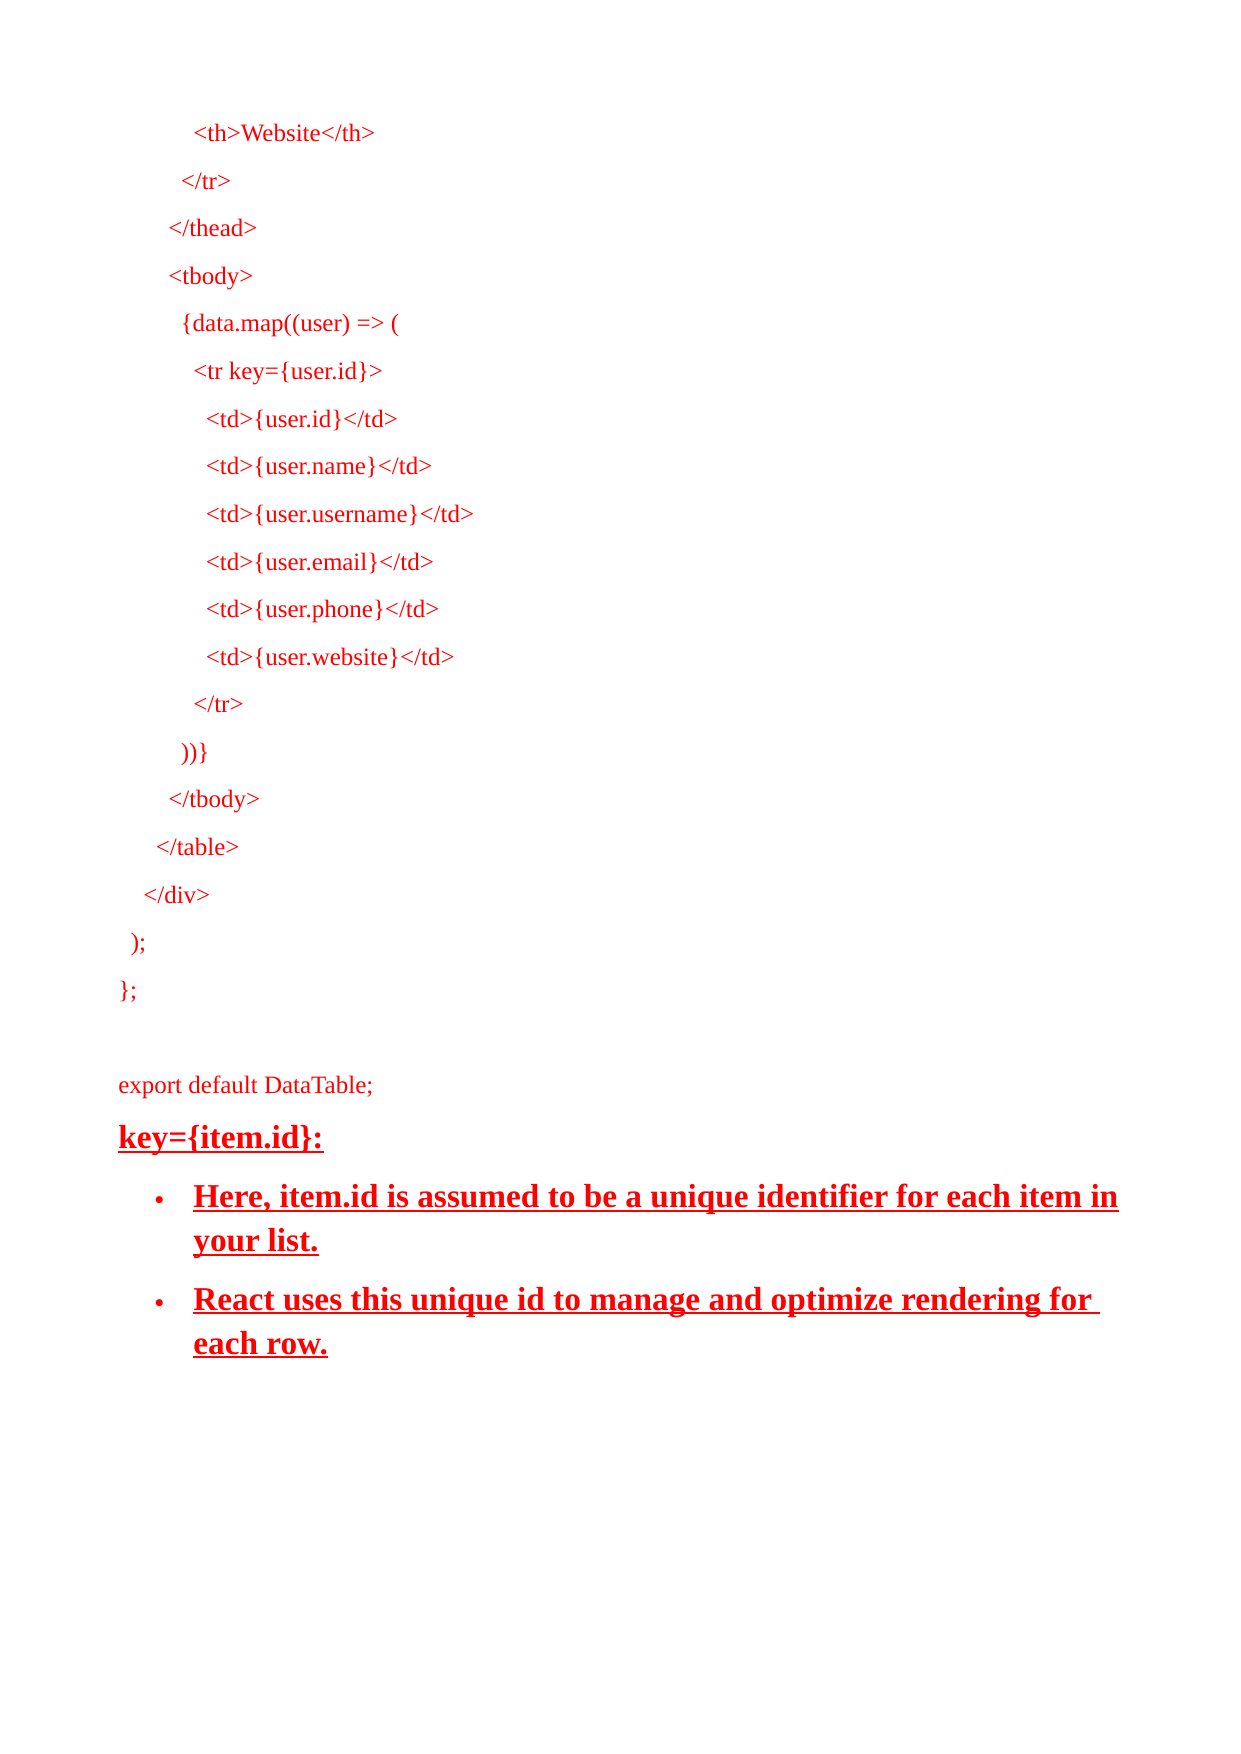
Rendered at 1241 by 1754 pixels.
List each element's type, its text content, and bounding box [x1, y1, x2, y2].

list Here, item.id is assumed to be a unique identifier for each item in your list. [156, 1176, 1122, 1259]
text ); [118, 927, 1122, 956]
text <td>{user.name}</td> [118, 451, 1122, 480]
text key={item.id}: [118, 1118, 1122, 1156]
text export default DataTable; [118, 1070, 1122, 1099]
text <td>{user.email}</td> [118, 547, 1122, 575]
text <td>{user.id}</td> [118, 404, 1122, 432]
text }; [118, 975, 1122, 1004]
text {data.map((user) => ( [118, 308, 1122, 337]
text </tbody> [118, 784, 1122, 813]
text <tr key={user.id}> [118, 356, 1122, 385]
text </table> [118, 832, 1122, 861]
text </thead> [118, 213, 1122, 242]
text <th>Website</th> [118, 118, 1122, 147]
list React uses this unique id to manage and optimize rendering for each row. [156, 1279, 1122, 1362]
text <td>{user.username}</td> [118, 499, 1122, 528]
text ))} [118, 737, 1122, 766]
text <td>{user.phone}</td> [118, 594, 1122, 623]
text </tr> [118, 166, 1122, 194]
text </div> [118, 880, 1122, 908]
text <tbody> [118, 261, 1122, 290]
text </tr> [118, 689, 1122, 718]
text <td>{user.website}</td> [118, 642, 1122, 671]
